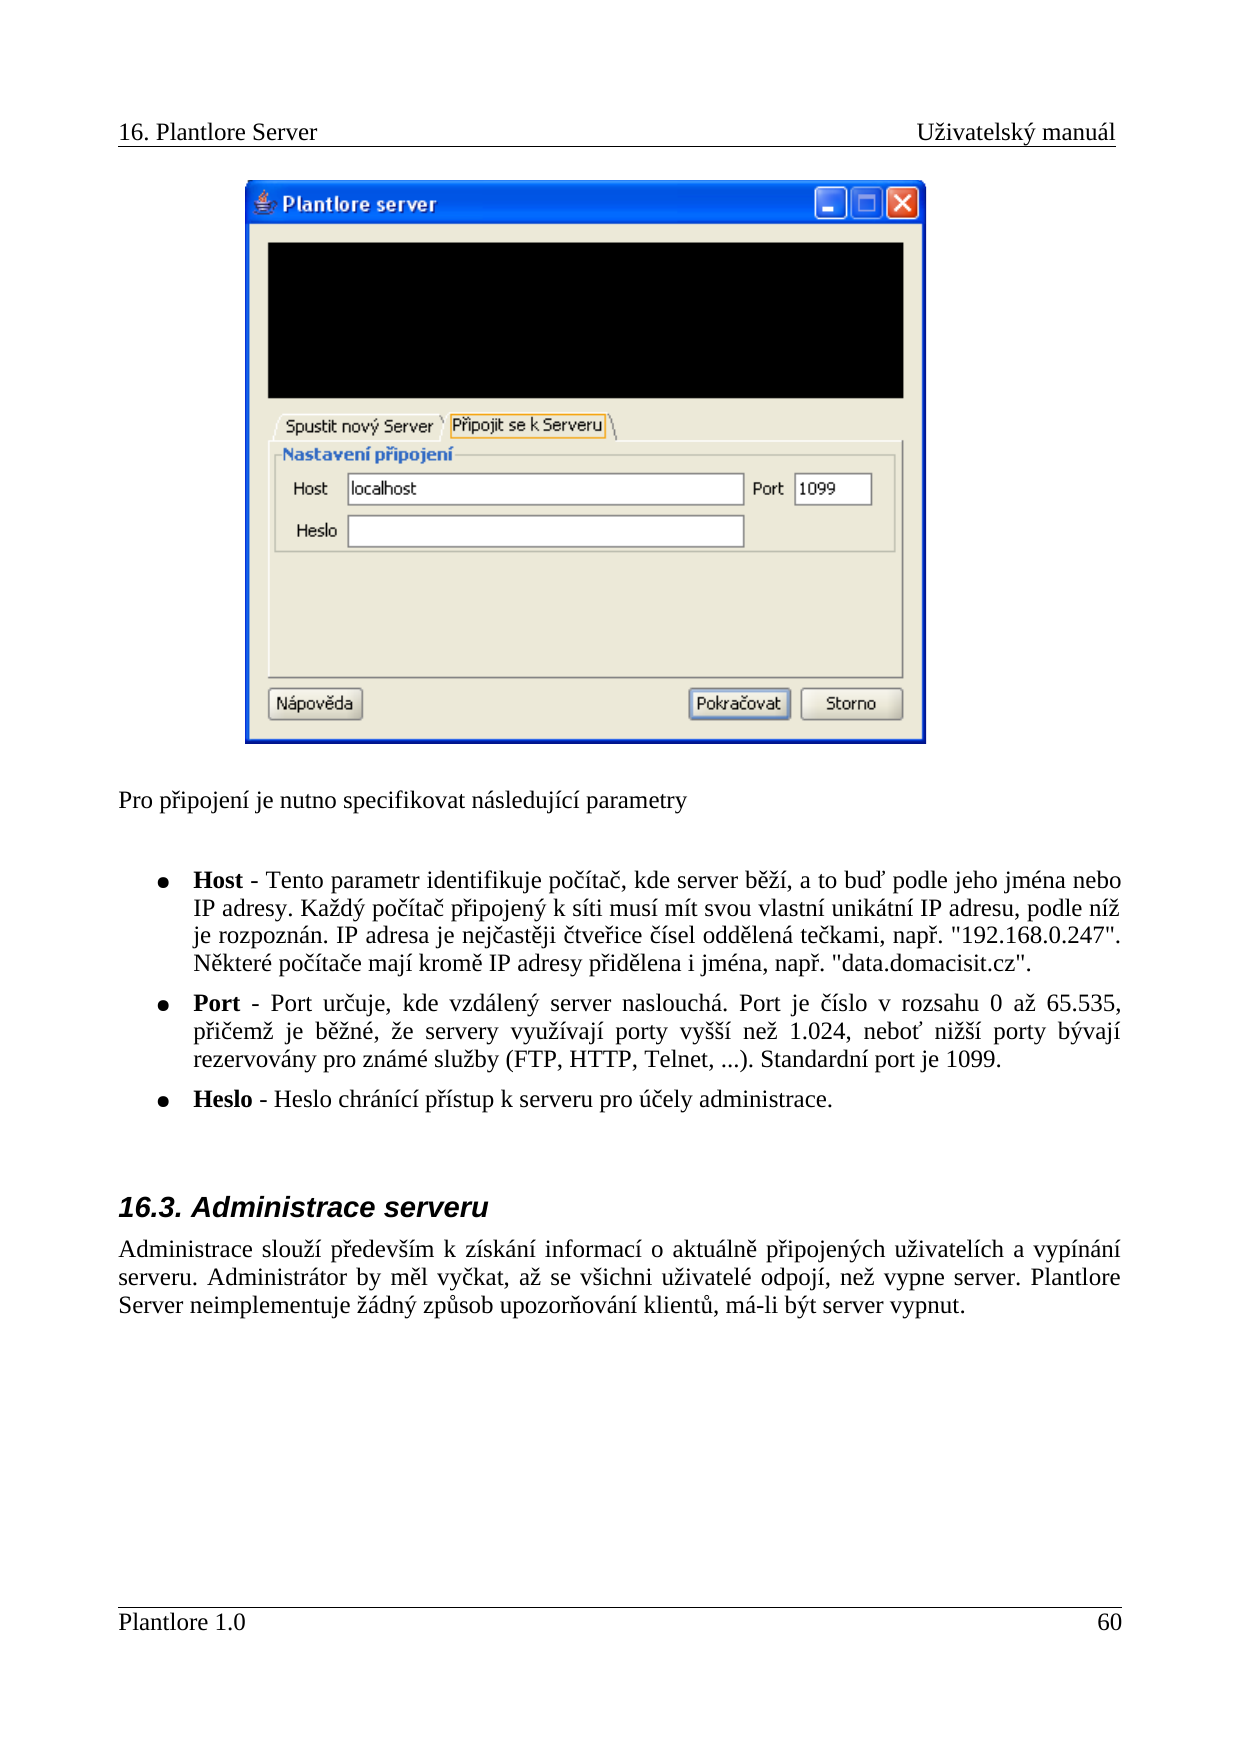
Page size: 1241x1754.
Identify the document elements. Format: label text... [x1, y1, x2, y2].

subtitle 16.3. Administrace serveru [118, 1191, 1122, 1223]
picture [245, 180, 927, 744]
list Host - Tento parametr identifikuje počítač, kde server běží, a to buď podle jeho jména nebo IP adresy. Každý počítač připojený k síti musí mít svou vlastní unikátní IP adresu, podle níž je rozpoznán. IP adresa je nejčastěji čtveřice čísel oddělená tečkami, např. "192.168.0.247". Některé počítače mají kromě IP adresy přidělena i jména, např. "data.domacisit.cz". [156, 866, 1122, 977]
text Administrace slouží především k získání informací o aktuálně připojených uživatelích a vypínání serveru. Administrátor by měl vyčkat, až se všichni uživatelé odpojí, než vypne server. Plantlore Server neimplementuje žádný způsob upozorňování klientů, má-li být server vypnut. [118, 1236, 1122, 1319]
list Port - Port určuje, kde vzdálený server naslouchá. Port je číslo v rozsahu 0 až 65.535, přičemž je běžné, že servery využívají porty vyšší než 1.024, neboť nižší porty bývají rezervovány pro známé služby (FTP, HTTP, Telnet, ...). Standardní port je 1099. [156, 989, 1122, 1073]
list Heslo - Heslo chránící přístup k serveru pro účely administrace. [156, 1085, 1122, 1113]
text Pro připojení je nutno specifikovat následující parametry [118, 786, 1122, 813]
